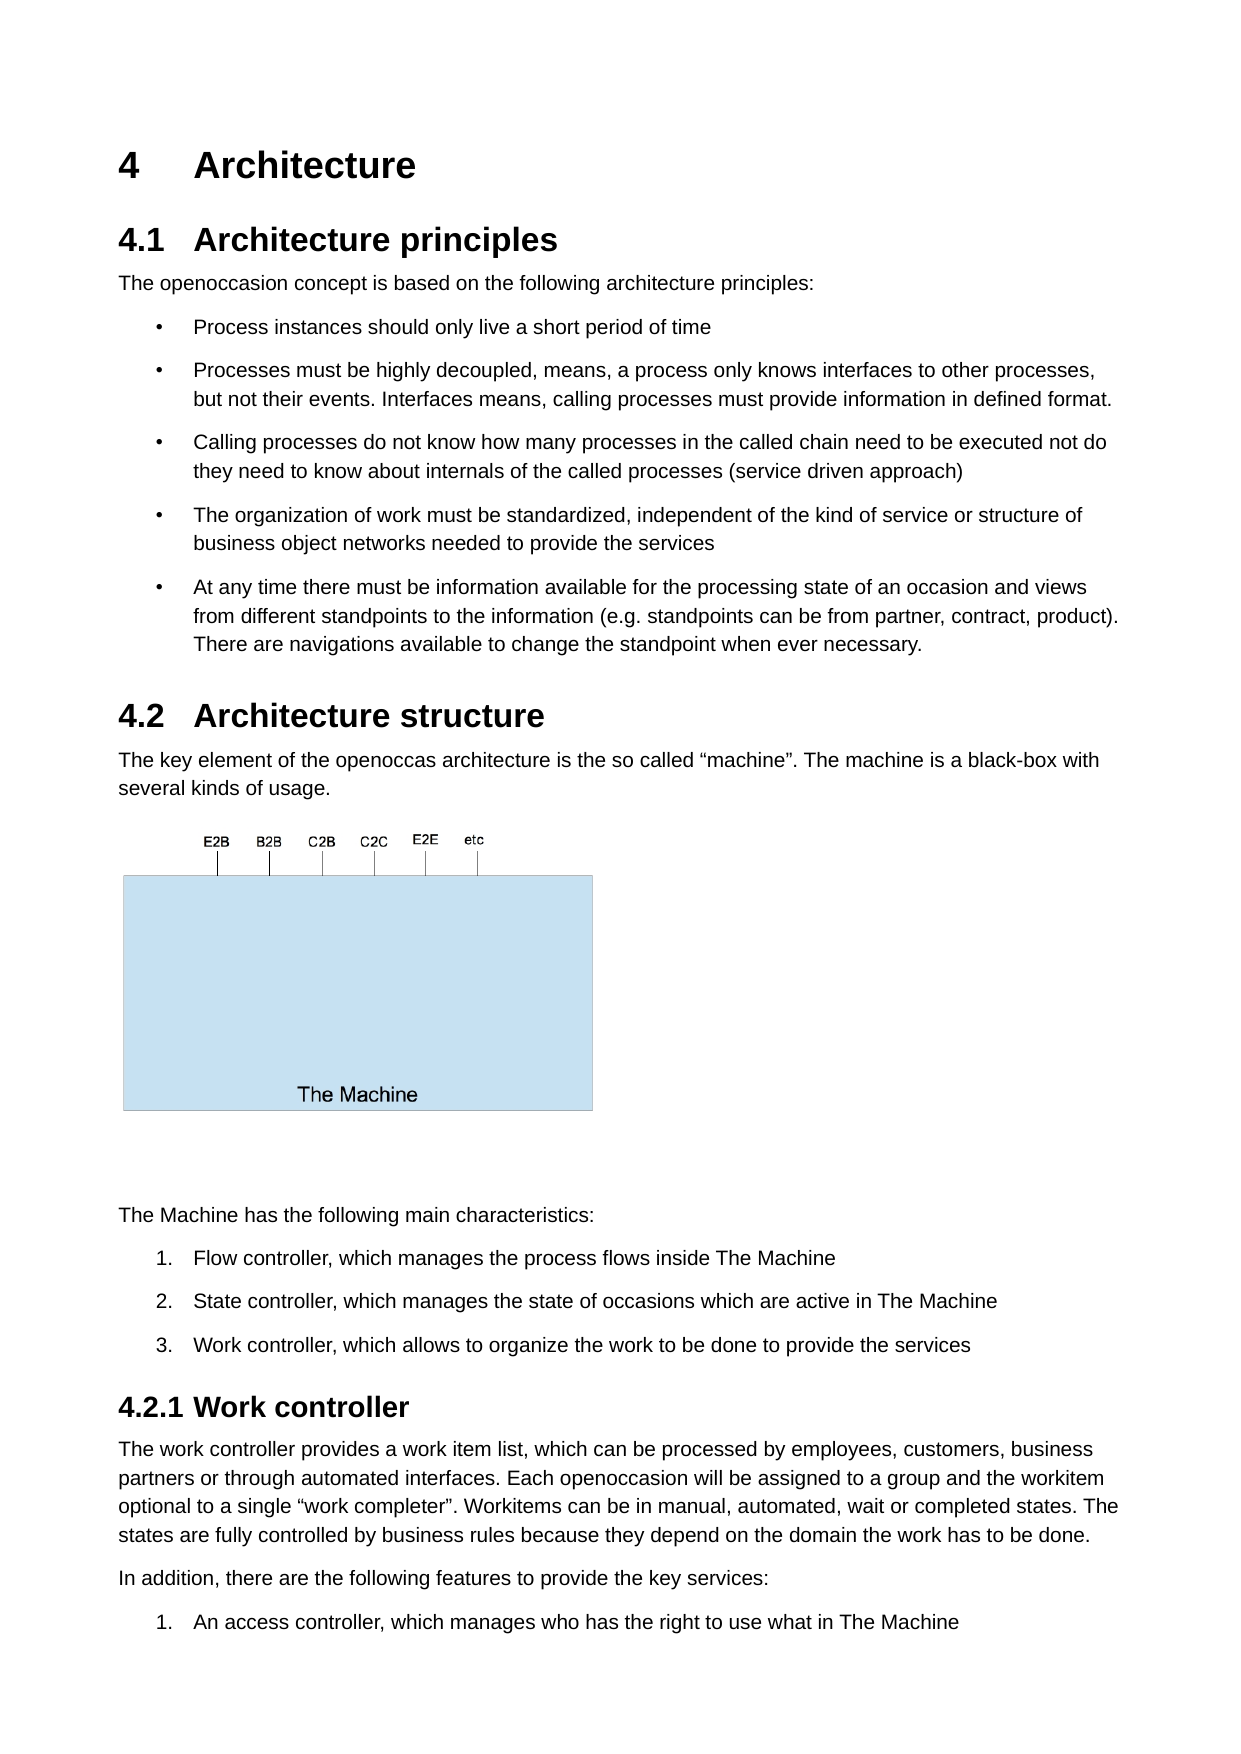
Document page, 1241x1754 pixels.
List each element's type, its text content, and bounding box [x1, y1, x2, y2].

subtitle Architecture structure [118, 696, 1122, 735]
subtitle Work controller [118, 1390, 1122, 1424]
list State controller, which manages the state of occasions which are active in The Machine [156, 1289, 1122, 1313]
subtitle Architecture principles [118, 220, 1122, 259]
list Process instances should only live a short period of time [156, 314, 1122, 339]
list An access controller, which manages who has the right to use what in The Machine [156, 1609, 1122, 1633]
list The organization of work must be standardized, independent of the kind of service or structure of business object networks needed to provide the services [156, 502, 1122, 555]
text The work controller provides a work item list, which can be processed by employees, customers, business partners or through automated interfaces. Each openoccasion will be assigned to a group and the workitem optional to a single “work completer”. Workitems can be in manual, automated, wait or completed states. The states are fully controlled by business rules because they depend on the domain the work has to be done. [118, 1437, 1122, 1547]
text The openoccasion concept is based on the following architecture principles: [118, 271, 1122, 295]
text The Machine has the following main characteristics: [118, 1202, 1122, 1226]
subtitle Architecture [118, 143, 1122, 187]
list Flow controller, which manages the process flows inside The Machine [156, 1246, 1122, 1270]
picture [123, 827, 593, 1111]
text In addition, there are the following features to provide the key services: [118, 1566, 1122, 1590]
list At any time there must be information available for the processing state of an occasion and views from different standpoints to the information (e.g. standpoints can be from partner, contract, product). There are navigations available to change the standpoint when ever necessary. [156, 574, 1122, 656]
list Calling processes do not know how many processes in the called chain need to be executed not do they need to know about internals of the called processes (service driven approach) [156, 430, 1122, 483]
list Work controller, which allows to organize the work to be done to provide the services [156, 1332, 1122, 1356]
text The key element of the openoccas architecture is the so called “machine”. The machine is a black-box with several kinds of usage. [118, 747, 1122, 800]
list Processes must be highly decoupled, means, a process only knows interfaces to other processes, but not their events. Interfaces means, calling processes must provide information in defined format. [156, 358, 1122, 411]
